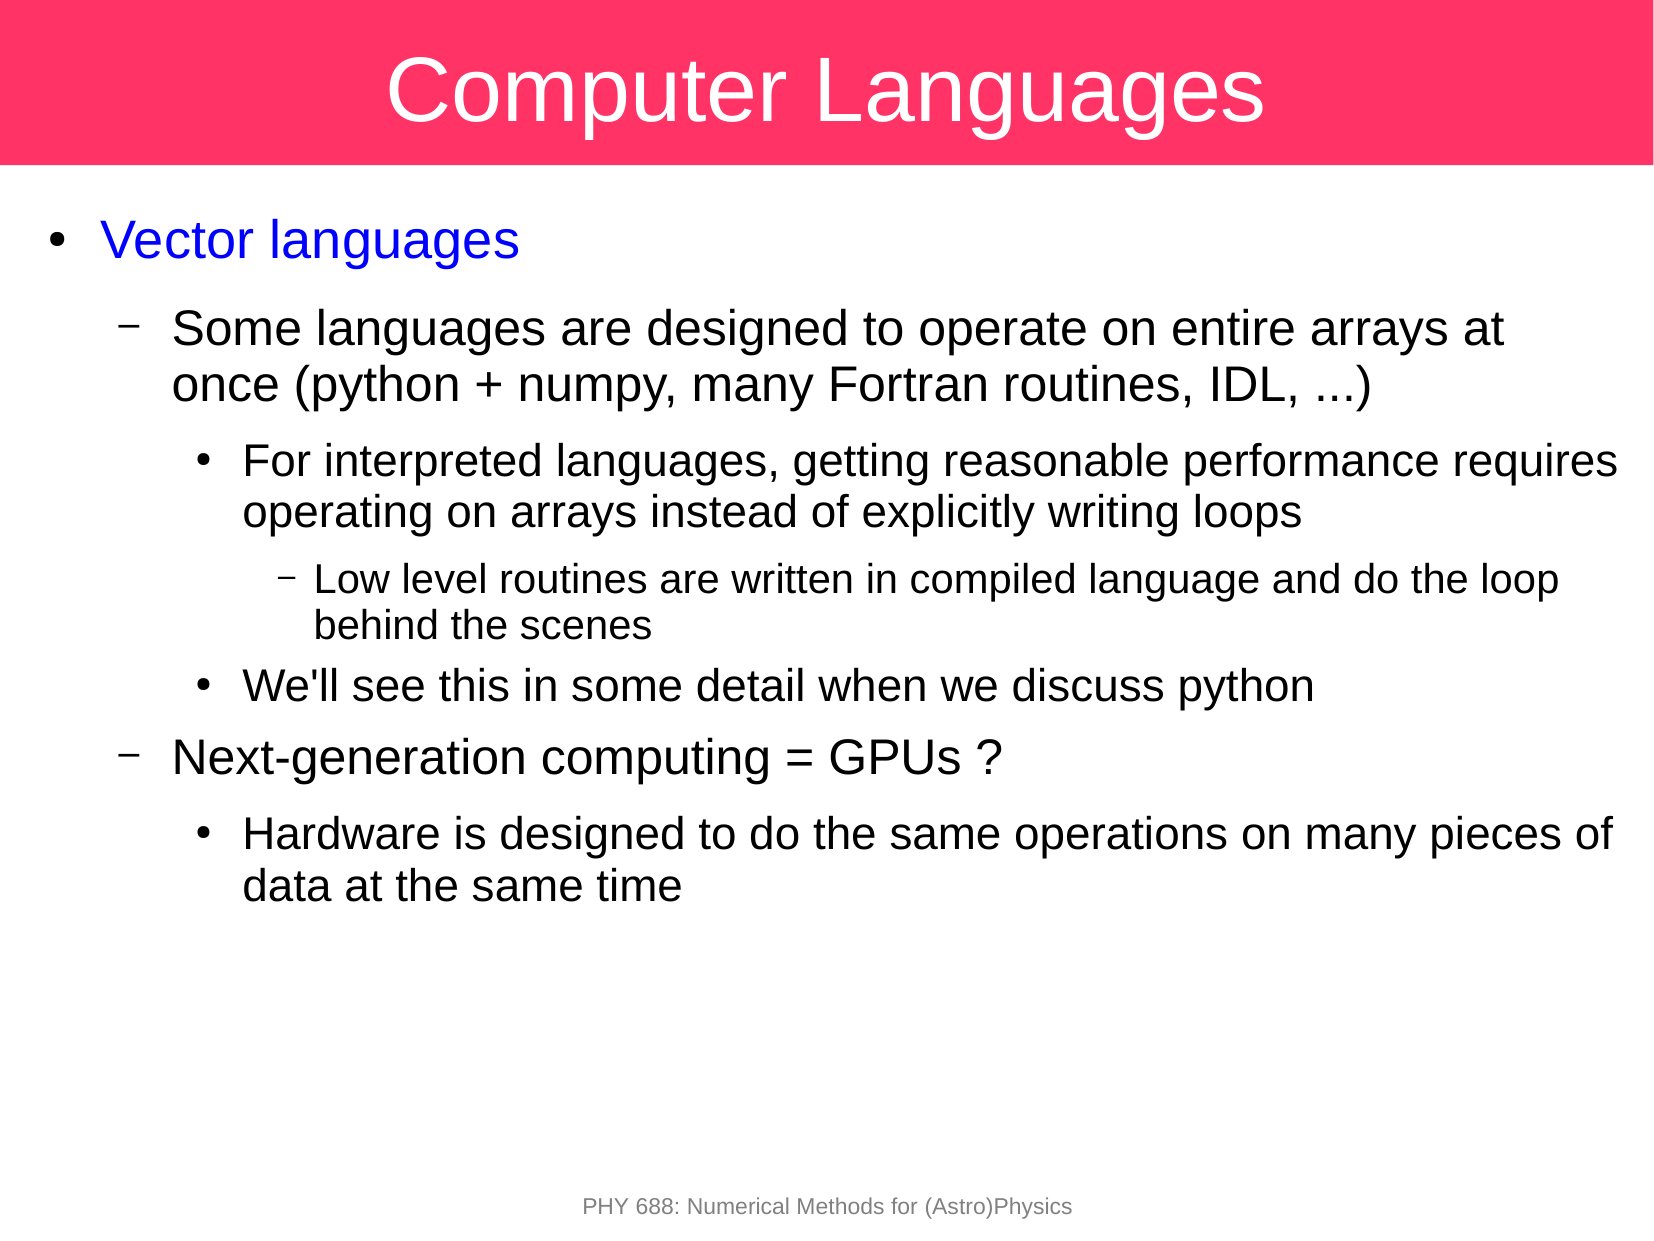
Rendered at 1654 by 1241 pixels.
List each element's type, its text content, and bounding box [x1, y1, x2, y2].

title Computer Languages [82, 31, 1571, 148]
list Vector languages Some languages are designed to operate on entire arrays at once (python + numpy, many Fortran routines, IDL, ...) For interpreted languages, getting reasonable performance requires operating on arrays instead of explicitly writing loops Low level routines are written in compiled language and do the loop behind the scenes We'll see this in some detail when we discuss python Next-generation computing = GPUs ? Hardware is designed to do the same operations on many pieces of data at the same time [30, 210, 1621, 1171]
